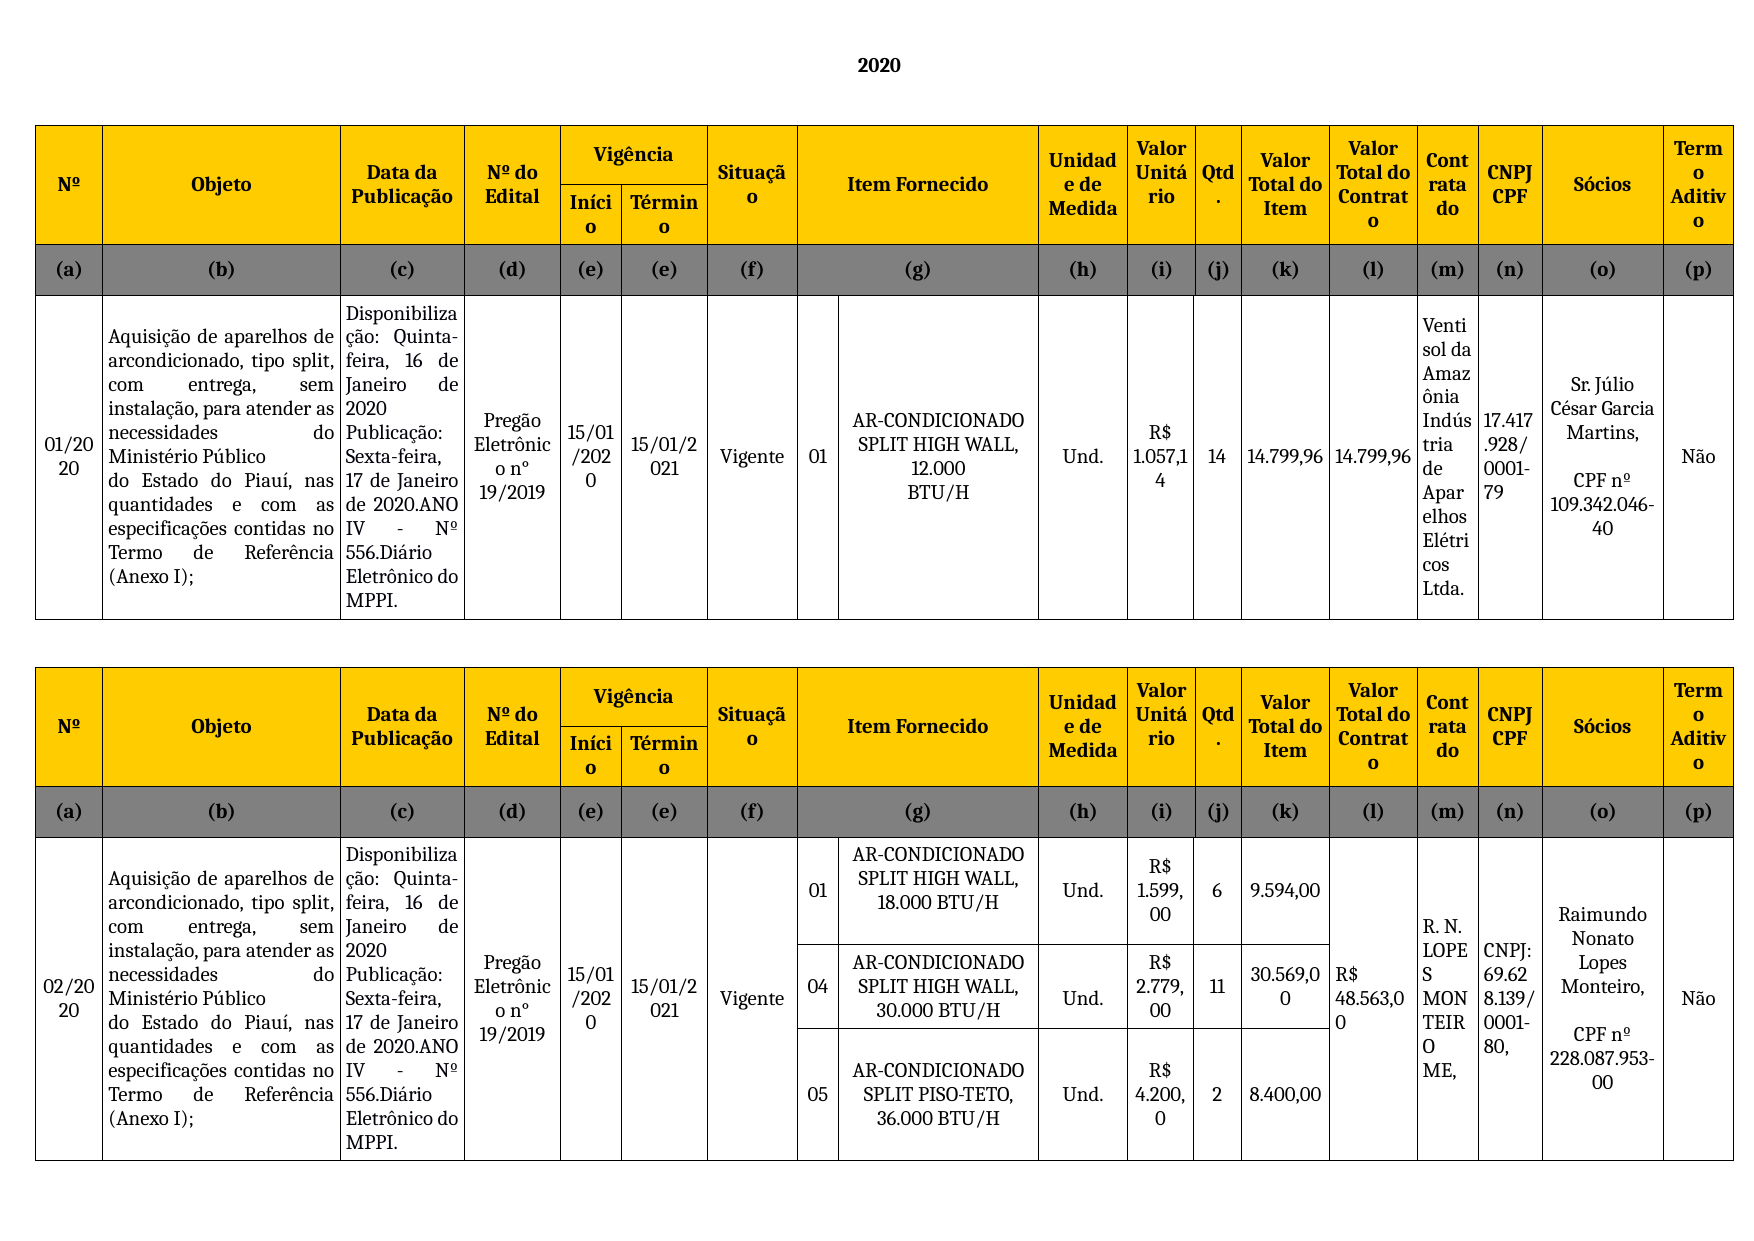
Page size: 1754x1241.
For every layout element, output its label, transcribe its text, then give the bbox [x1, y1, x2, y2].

table_cell (j) [1196, 787, 1241, 837]
table_cell (a) [36, 787, 102, 837]
table_cell 6 [1194, 838, 1241, 944]
table_cell (k) [1242, 787, 1329, 837]
table_cell Término [622, 727, 707, 786]
table_header Vigência [561, 668, 707, 726]
table_cell R$ 48.563,00 [1330, 838, 1417, 1160]
table_cell 11 [1194, 945, 1241, 1028]
table_cell Pregão Eletrônico n° 19/2019 [465, 296, 560, 618]
table_cell (c) [341, 245, 464, 295]
table_cell Raimundo Nonato Lopes Monteiro, CPF nº 228.087.953-00 [1543, 838, 1663, 1160]
table_cell 2 [1194, 1029, 1241, 1160]
table_cell Início [561, 185, 621, 244]
table_cell (i) [1128, 787, 1195, 837]
table_header Vigência [561, 126, 707, 184]
table_cell 05 [798, 1029, 838, 1160]
table_cell 14 [1194, 296, 1241, 618]
table_cell (o) [1543, 787, 1663, 837]
table_cell R$ 2.779,00 [1128, 945, 1193, 1028]
table_cell (p) [1664, 787, 1733, 837]
table_cell 15/01/2020 [561, 838, 621, 1160]
table_cell Und. [1039, 296, 1127, 618]
table_cell 14.799,96 [1330, 296, 1417, 618]
table_header Termo Aditivo [1664, 126, 1733, 244]
table_header Valor Total do Item [1242, 668, 1329, 786]
table_cell (f) [708, 245, 797, 295]
table_cell (j) [1196, 245, 1241, 295]
table_header Nº [36, 668, 102, 786]
table_cell R. N. LOPES MONTEIRO ME, [1418, 838, 1478, 1160]
table_cell R$ 1.057,14 [1128, 296, 1193, 618]
table_cell (p) [1664, 245, 1733, 295]
table_header Unidade de Medida [1039, 126, 1127, 244]
table_cell Não [1664, 296, 1733, 618]
table_cell Aquisição de aparelhos de arcondicionado, tipo split, com entrega, sem instalação, para atender as necessidades do Ministério Público do Estado do Piauí, nas quantidades e com as especificações contidas no Termo de Referência (Anexo I); [103, 296, 340, 618]
table_header Nº do Edital [465, 126, 560, 244]
table_header Qtd. [1196, 668, 1241, 786]
table_cell AR-CONDICIONADO SPLIT PISO-TETO, 36.000 BTU/H [839, 1029, 1038, 1160]
table_cell Aquisição de aparelhos de arcondicionado, tipo split, com entrega, sem instalação, para atender as necessidades do Ministério Público do Estado do Piauí, nas quantidades e com as especificações contidas no Termo de Referência (Anexo I); [103, 838, 340, 1160]
table_header Nº do Edital [465, 668, 560, 786]
table_header Item Fornecido [798, 668, 1038, 786]
table_cell 17.417.928/0001-79 [1479, 296, 1542, 618]
table_cell R$ 1.599,00 [1128, 838, 1193, 944]
table_header CNPJ CPF [1479, 126, 1542, 244]
table_header Data da Publicação [341, 668, 464, 786]
table_cell 01 [798, 838, 838, 944]
table_header Item Fornecido [798, 126, 1038, 244]
table_header CNPJ CPF [1479, 668, 1542, 786]
table_cell (g) [798, 787, 1038, 837]
table_header Nº [36, 126, 102, 244]
table_cell (g) [798, 245, 1038, 295]
table_header Sócios [1543, 126, 1663, 244]
table_header Valor Unitário [1128, 668, 1195, 786]
table_cell (h) [1039, 787, 1127, 837]
table_cell (m) [1418, 787, 1478, 837]
table_header Contratado [1418, 126, 1478, 244]
table_cell (o) [1543, 245, 1663, 295]
table_header Termo Aditivo [1664, 668, 1733, 786]
table_cell Não [1664, 838, 1733, 1160]
table_cell AR-CONDICIONADO SPLIT HIGH WALL, 30.000 BTU/H [839, 945, 1038, 1028]
table_header Valor Total do Contrato [1330, 668, 1417, 786]
table_cell (b) [103, 245, 340, 295]
table_cell (a) [36, 245, 102, 295]
table_cell Pregão Eletrônico n° 19/2019 [465, 838, 560, 1160]
table_cell Vigente [708, 296, 797, 618]
table_cell (c) [341, 787, 464, 837]
table_cell (e) [622, 245, 707, 295]
table_cell (m) [1418, 245, 1478, 295]
table_cell (e) [561, 245, 621, 295]
table_header Objeto [103, 668, 340, 786]
table_cell (i) [1128, 245, 1195, 295]
table_cell AR-CONDICIONADO SPLIT HIGH WALL, 18.000 BTU/H [839, 838, 1038, 944]
table_cell 30.569,00 [1242, 945, 1329, 1028]
table_header Situação [708, 126, 797, 244]
table_header Data da Publicação [341, 126, 464, 244]
table_cell Sr. Júlio César Garcia Martins, CPF nº 109.342.046-40 [1543, 296, 1663, 618]
table_cell 02/2020 [36, 838, 102, 1160]
table_header Situação [708, 668, 797, 786]
table_cell Disponibilização: Quinta-feira, 16 de Janeiro de 2020 Publicação: Sexta-feira, 17 de Janeiro de 2020.ANO IV - Nº 556.Diário Eletrônico do MPPI. [341, 296, 464, 618]
table_cell 8.400,00 [1242, 1029, 1329, 1160]
table_header Contratado [1418, 668, 1478, 786]
table_cell Término [622, 185, 707, 244]
table_header Objeto [103, 126, 340, 244]
table_cell (k) [1242, 245, 1329, 295]
table_cell Disponibilização: Quinta-feira, 16 de Janeiro de 2020 Publicação: Sexta-feira, 17 de Janeiro de 2020.ANO IV - Nº 556.Diário Eletrônico do MPPI. [341, 838, 464, 1160]
table_cell (e) [561, 787, 621, 837]
table_cell Ventisol da Amazônia Indústria de Aparelhos Elétricos Ltda. [1418, 296, 1478, 618]
table_cell Und. [1039, 838, 1127, 944]
table_cell Und. [1039, 1029, 1127, 1160]
table_cell (d) [465, 245, 560, 295]
table_cell 15/01/2021 [622, 296, 707, 618]
table_cell CNPJ: 69.628.139/0001-80, [1479, 838, 1542, 1160]
table_cell (n) [1479, 787, 1542, 837]
table_cell Vigente [708, 838, 797, 1160]
table_header Unidade de Medida [1039, 668, 1127, 786]
table_cell Início [561, 727, 621, 786]
table_cell (h) [1039, 245, 1127, 295]
table_cell (f) [708, 787, 797, 837]
table_cell Und. [1039, 945, 1127, 1028]
table_header Valor Total do Contrato [1330, 126, 1417, 244]
table_cell 15/01/2021 [622, 838, 707, 1160]
table_header Sócios [1543, 668, 1663, 786]
table_cell 14.799,96 [1242, 296, 1329, 618]
table_cell 04 [798, 945, 838, 1028]
table_cell (b) [103, 787, 340, 837]
table_cell AR-CONDICIONADO SPLIT HIGH WALL, 12.000 BTU/H [839, 296, 1038, 618]
table_cell 01 [798, 296, 838, 618]
table_cell R$ 4.200,0 [1128, 1029, 1193, 1160]
table_header Valor Unitário [1128, 126, 1195, 244]
table_cell (l) [1330, 245, 1417, 295]
table_header Qtd. [1196, 126, 1241, 244]
table_cell 01/2020 [36, 296, 102, 618]
table_cell (d) [465, 787, 560, 837]
table_cell (l) [1330, 787, 1417, 837]
table_header Valor Total do Item [1242, 126, 1329, 244]
table_cell 15/01/2020 [561, 296, 621, 618]
text 2020 [29, 53, 1729, 77]
table_cell (e) [622, 787, 707, 837]
table_cell (n) [1479, 245, 1542, 295]
table_cell 9.594,00 [1242, 838, 1329, 944]
